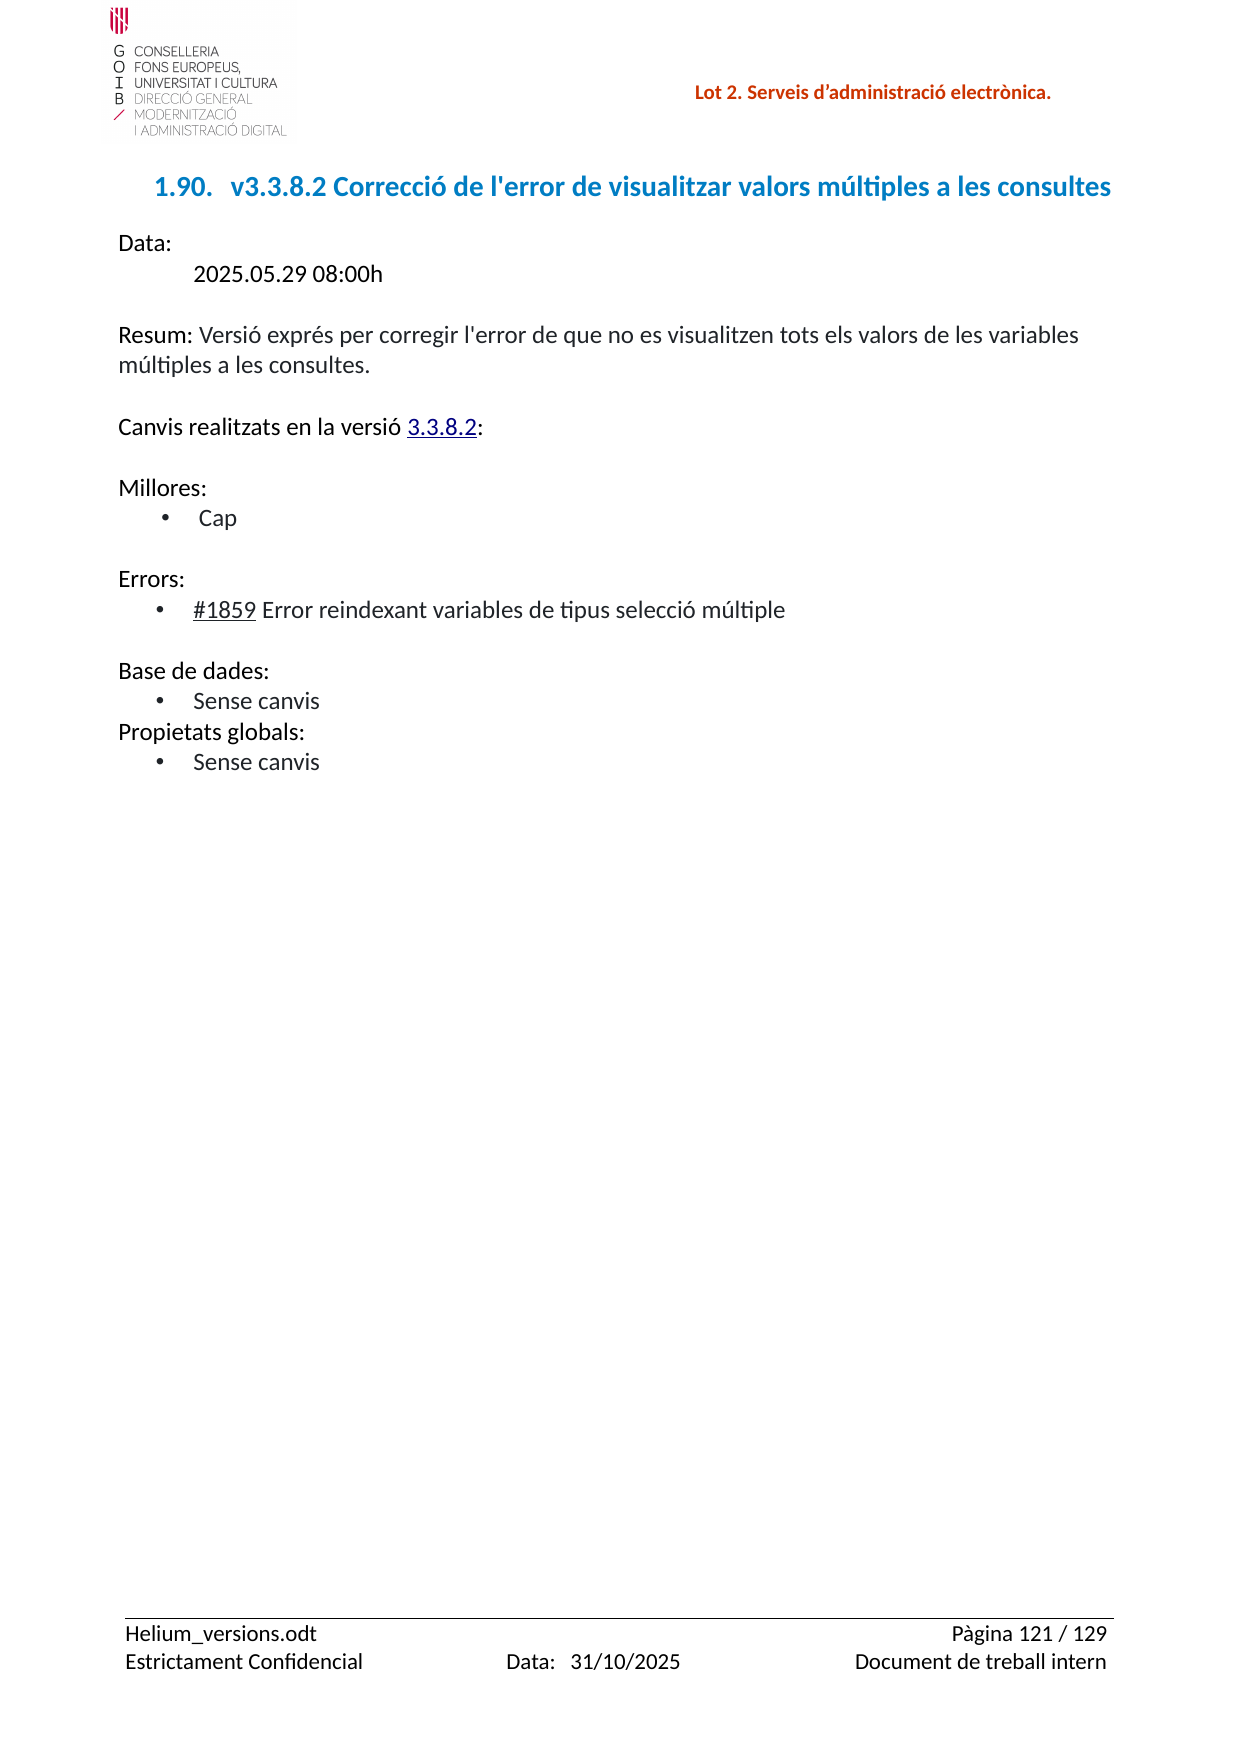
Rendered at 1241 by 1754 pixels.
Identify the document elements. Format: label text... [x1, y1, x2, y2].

list Sense canvis [156, 685, 1122, 716]
list Cap [161, 502, 1122, 533]
text 2025.05.29 08:00h [118, 258, 1122, 289]
list Sense canvis [156, 746, 1122, 777]
text Data: [118, 228, 1122, 258]
text Canvis realitzats en la versió 3.3.8.2: [118, 411, 1122, 441]
text Resum: Versió exprés per corregir l'error de que no es visualitzen tots els valors de les variables múltiples a les consultes. [118, 319, 1122, 380]
text Propietats globals: [118, 716, 1122, 746]
list #1859 Error reindexant variables de tipus selecció múltiple [156, 594, 1122, 624]
text Millores: [118, 472, 1122, 502]
subtitle v3.3.8.2 Correcció de l'error de visualitzar valors múltiples a les consultes [153, 168, 1122, 204]
picture [100, 0, 297, 144]
text Errors: [118, 563, 1122, 594]
text Base de dades: [118, 655, 1122, 685]
